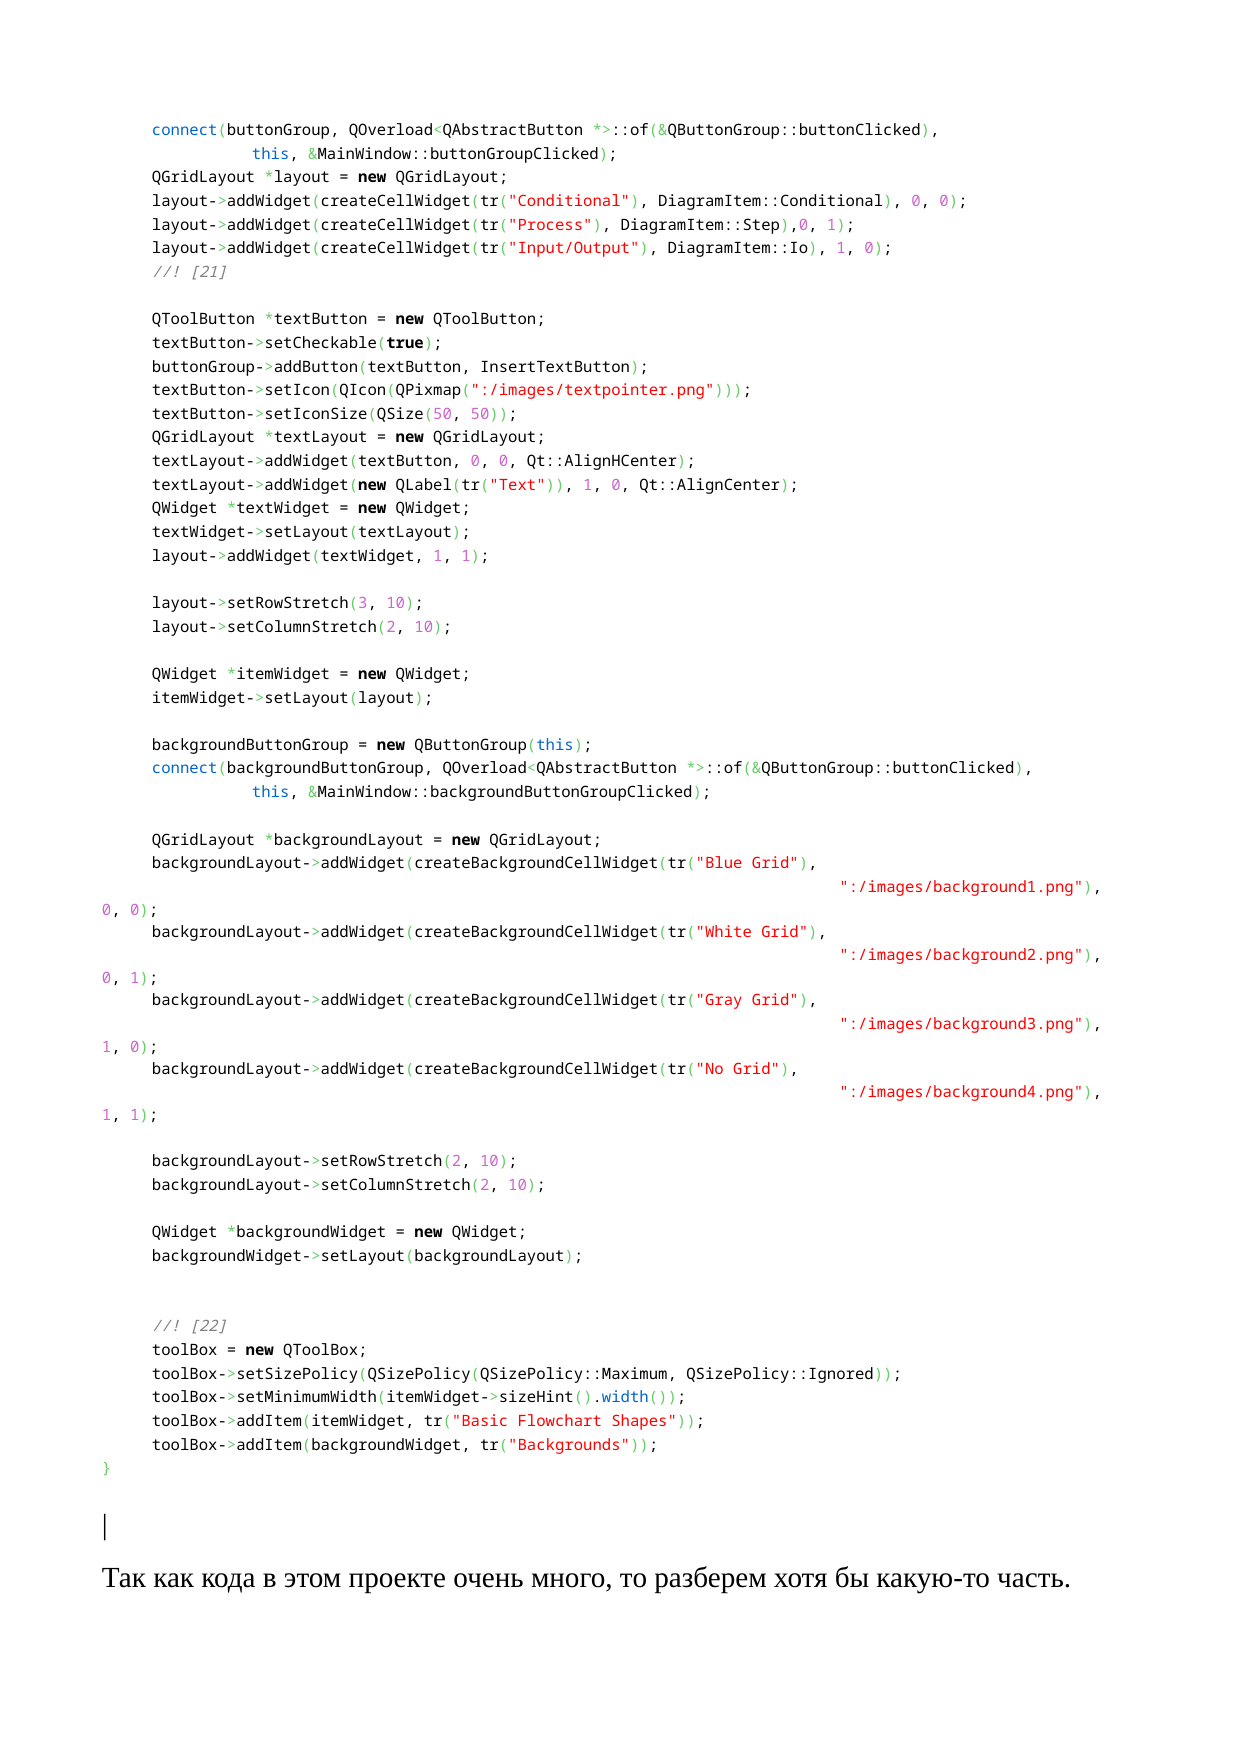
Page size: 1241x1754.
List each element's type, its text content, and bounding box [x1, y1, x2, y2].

text QToolButton *textButton = new QToolButton; [102, 307, 1123, 331]
text QGridLayout *textLayout = new QGridLayout; [102, 426, 1123, 449]
text //! [21] [102, 260, 1123, 284]
text QWidget *itemWidget = new QWidget; [102, 662, 1123, 686]
text QGridLayout *backgroundLayout = new QGridLayout; [102, 827, 1123, 851]
text toolBox->addItem(backgroundWidget, tr("Backgrounds")); [102, 1433, 1123, 1456]
text layout->addWidget(createCellWidget(tr("Input/Output"), DiagramItem::Io), 1, 0); [102, 236, 1123, 260]
text itemWidget->setLayout(layout); [102, 686, 1123, 709]
text textLayout->addWidget(textButton, 0, 0, Qt::AlignHCenter); [102, 449, 1123, 473]
text layout->setColumnStretch(2, 10); [102, 615, 1123, 638]
text //! [22] [102, 1314, 1123, 1338]
text connect(backgroundButtonGroup, QOverload<QAbstractButton *>::of(&QButtonGroup::buttonClicked), [102, 757, 1123, 780]
text | [102, 1507, 1123, 1541]
text backgroundWidget->setLayout(backgroundLayout); [102, 1243, 1123, 1267]
text backgroundLayout->addWidget(createBackgroundCellWidget(tr("White Grid"), [102, 920, 1123, 943]
text ":/images/background1.png"), 0, 0); [102, 875, 1123, 920]
text toolBox->addItem(itemWidget, tr("Basic Flowchart Shapes")); [102, 1409, 1123, 1433]
text toolBox->setMinimumWidth(itemWidget->sizeHint().width()); [102, 1385, 1123, 1409]
text toolBox->setSizePolicy(QSizePolicy(QSizePolicy::Maximum, QSizePolicy::Ignored)); [102, 1362, 1123, 1385]
text backgroundLayout->addWidget(createBackgroundCellWidget(tr("Gray Grid"), [102, 988, 1123, 1012]
text } [102, 1456, 1123, 1478]
text textWidget->setLayout(textLayout); [102, 520, 1123, 544]
text Так как кода в этом проекте очень много, то разберем хотя бы какую-то часть. [102, 1560, 1123, 1594]
text this, &MainWindow::buttonGroupClicked); [102, 142, 1123, 165]
text textButton->setIcon(QIcon(QPixmap(":/images/textpointer.png"))); [102, 378, 1123, 402]
text toolBox = new QToolBox; [102, 1338, 1123, 1362]
text backgroundLayout->setRowStretch(2, 10); [102, 1149, 1123, 1173]
text backgroundLayout->addWidget(createBackgroundCellWidget(tr("Blue Grid"), [102, 851, 1123, 875]
text textButton->setCheckable(true); [102, 331, 1123, 354]
text backgroundLayout->setColumnStretch(2, 10); [102, 1173, 1123, 1196]
text ":/images/background4.png"), 1, 1); [102, 1080, 1123, 1125]
text ":/images/background2.png"), 0, 1); [102, 943, 1123, 988]
text textLayout->addWidget(new QLabel(tr("Text")), 1, 0, Qt::AlignCenter); [102, 473, 1123, 496]
text QWidget *textWidget = new QWidget; [102, 496, 1123, 520]
text backgroundButtonGroup = new QButtonGroup(this); [102, 733, 1123, 757]
text layout->addWidget(createCellWidget(tr("Conditional"), DiagramItem::Conditional), 0, 0); [102, 189, 1123, 213]
text buttonGroup->addButton(textButton, InsertTextButton); [102, 354, 1123, 378]
text backgroundLayout->addWidget(createBackgroundCellWidget(tr("No Grid"), [102, 1057, 1123, 1080]
text layout->setRowStretch(3, 10); [102, 591, 1123, 615]
text QWidget *backgroundWidget = new QWidget; [102, 1220, 1123, 1243]
text ":/images/background3.png"), 1, 0); [102, 1012, 1123, 1057]
text layout->addWidget(createCellWidget(tr("Process"), DiagramItem::Step),0, 1); [102, 213, 1123, 236]
text connect(buttonGroup, QOverload<QAbstractButton *>::of(&QButtonGroup::buttonClicked), [102, 118, 1123, 142]
text layout->addWidget(textWidget, 1, 1); [102, 544, 1123, 567]
text textButton->setIconSize(QSize(50, 50)); [102, 402, 1123, 426]
text QGridLayout *layout = new QGridLayout; [102, 165, 1123, 189]
text this, &MainWindow::backgroundButtonGroupClicked); [102, 780, 1123, 804]
